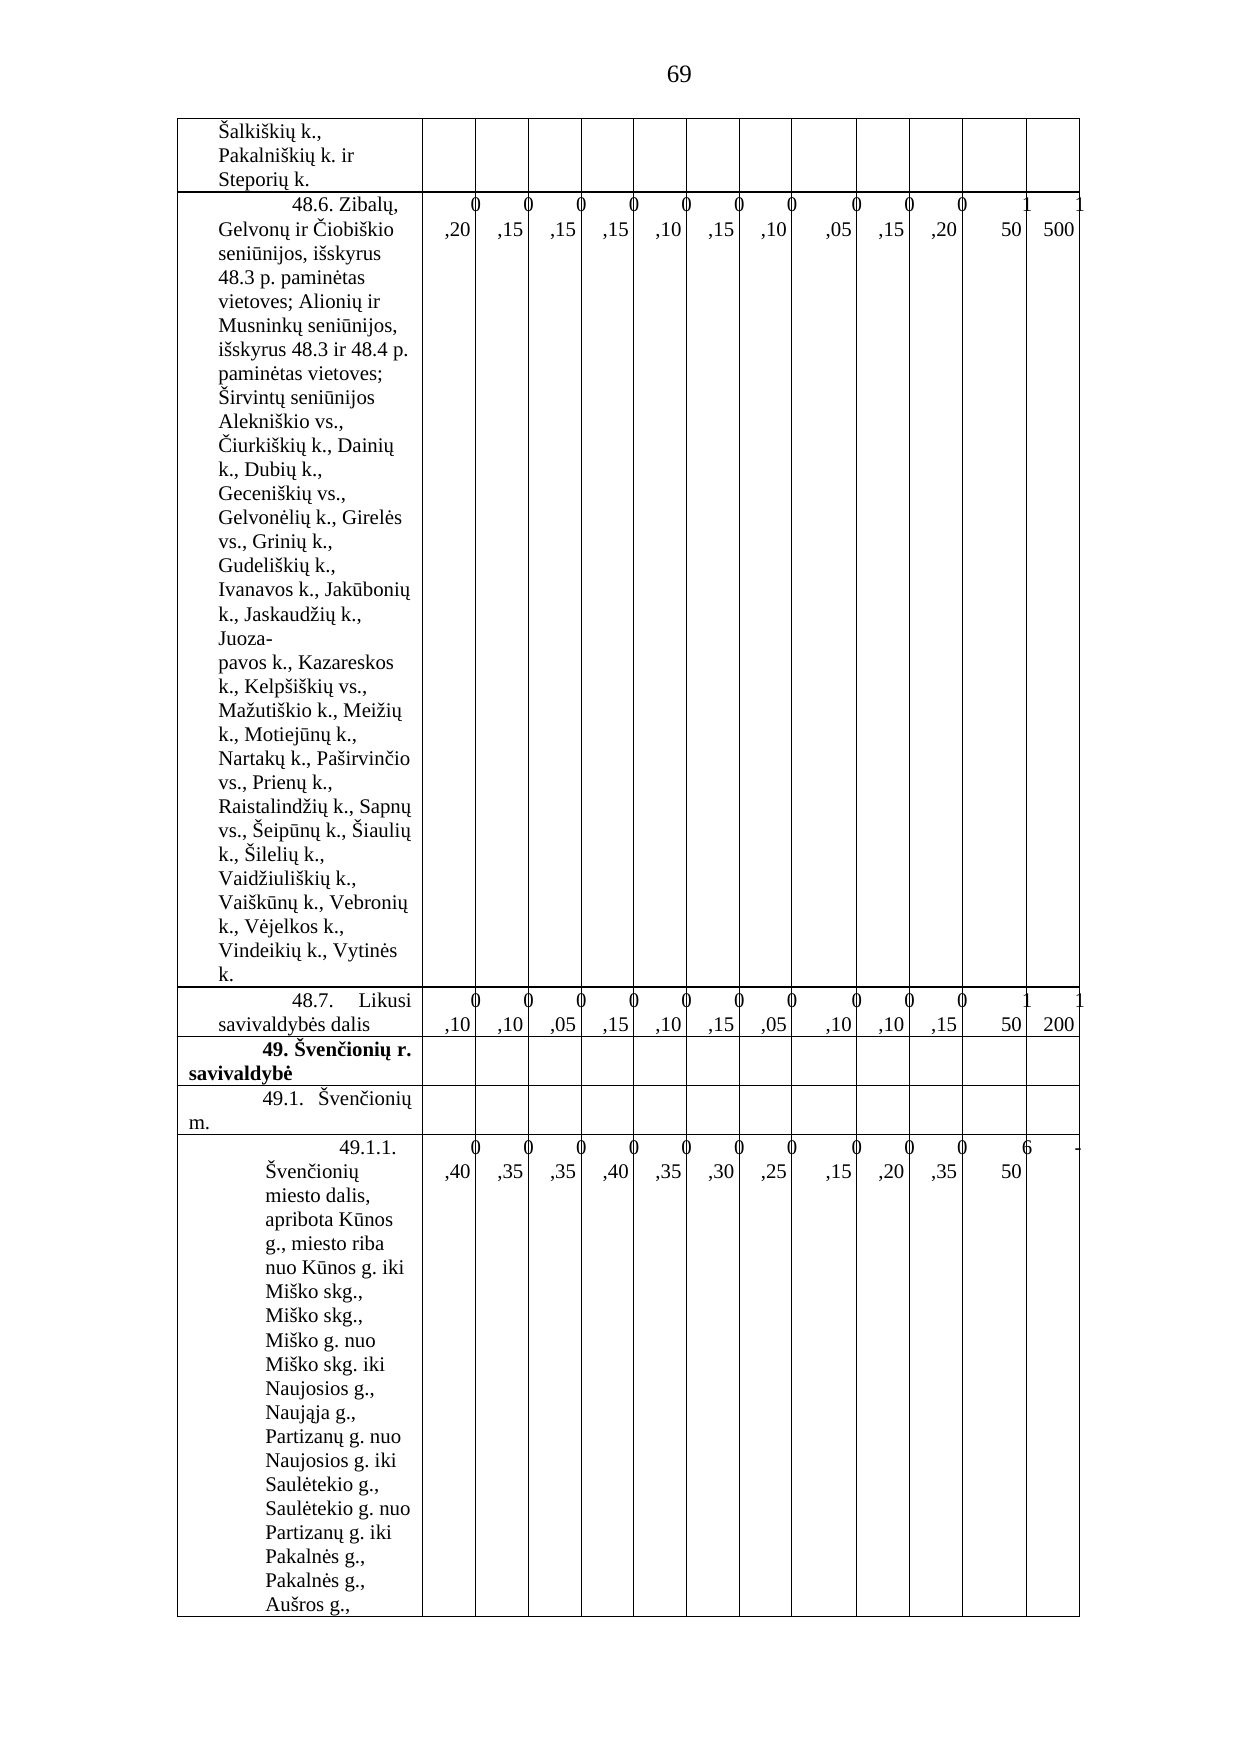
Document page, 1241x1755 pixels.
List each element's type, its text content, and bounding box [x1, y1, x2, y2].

table_cell 0,10 [792, 119, 856, 191]
table_cell 0,15 [687, 193, 739, 986]
table_cell 0,10 [423, 988, 475, 1036]
table_cell 0,40 [582, 1135, 633, 1616]
table_cell [687, 1086, 739, 1134]
table_cell [857, 1086, 909, 1134]
table_cell 1 200 [1027, 988, 1079, 1036]
table_cell 0,20 [423, 193, 475, 986]
table_cell [423, 1086, 475, 1134]
table_cell 49. Švenčionių r. savivaldybė [178, 1037, 422, 1085]
table_cell [857, 1037, 909, 1085]
table_cell 0,10 [740, 119, 791, 191]
table_cell [634, 1037, 686, 1085]
table_cell 0,25 [910, 119, 962, 191]
table_cell [740, 1086, 791, 1134]
table_cell [1027, 1037, 1079, 1085]
table_cell [1080, 1085, 1152, 1134]
table_cell 0,20 [582, 119, 633, 191]
table_cell 650 [963, 1135, 1026, 1616]
table_cell 0,20 [910, 193, 962, 986]
table_cell 0,15 [857, 119, 909, 191]
table_cell Šalkiškių k., Pakalniškių k. ir Steporių k. [178, 119, 422, 191]
table_cell [1027, 1086, 1079, 1134]
table_cell 0,25 [529, 119, 581, 191]
table_cell [910, 1086, 962, 1134]
table_cell 0,10 [857, 988, 909, 1036]
table_cell 49.1.1. Švenčionių miesto dalis, apribota Kūnos g., miesto riba nuo Kūnos g. iki Miško skg., Miško skg., Miško g. nuo Miško skg. iki Naujosios g., Naująja g., Partizanų g. nuo Naujosios g. iki Saulėtekio g., Saulėtekio g. nuo Partizanų g. iki Pakalnės g., Pakalnės g., Aušros g., [178, 1135, 422, 1616]
table_cell 0,35 [910, 1135, 962, 1616]
table_cell 0,15 [476, 193, 528, 986]
table_cell [634, 1086, 686, 1134]
table_cell 0,15 [792, 1135, 856, 1616]
table_cell [529, 1037, 581, 1085]
table_cell 150 [963, 193, 1026, 986]
table_cell [792, 1037, 856, 1085]
table_cell [1153, 1036, 1181, 1085]
table_cell 0,15 [687, 988, 739, 1036]
table_cell 1 500 [1027, 193, 1079, 986]
table_cell [582, 1037, 633, 1085]
table_cell 49.1. Švenčionių m. [178, 1086, 422, 1134]
table_cell 48.6. Zibalų, Gelvonų ir Čiobiškio seniūnijos, išskyrus 48.3 p. paminėtas vietoves; Alionių ir Musninkų seniūnijos, išskyrus 48.3 ir 48.4 p. paminėtas vietoves; Širvintų seniūnijos Alekniškio vs., Čiurkiškių k., Dainių k., Dubių k., Geceniškių vs., Gelvonėlių k., Girelės vs., Grinių k., Gudeliškių k., Ivanavos k., Jakūbonių k., Jaskaudžių k., Juoza- pavos k., Kazareskos k., Kelpšiškių vs., Mažutiškio k., Meižių k., Motiejūnų k., Nartakų k., Paširvinčio vs., Prienų k., Raistalindžių k., Sapnų vs., Šeipūnų k., Šiaulių k., Šilelių k., Vaidžiuliškių k., Vaiškūnų k., Vebronių k., Vėjelkos k., Vindeikių k., Vytinės k. [178, 193, 422, 986]
table_cell [1153, 1085, 1181, 1134]
table_cell 0,20 [476, 119, 528, 191]
table_cell 0,30 [687, 1135, 739, 1616]
table_cell 0,10 [792, 988, 856, 1036]
table_cell [1080, 986, 1152, 1036]
table_cell 0,20 [687, 119, 739, 191]
table_cell 0,05 [740, 988, 791, 1036]
table_cell [1153, 118, 1181, 191]
table_cell 0,15 [634, 119, 686, 191]
table_cell - [1027, 1135, 1079, 1616]
table_cell [1080, 191, 1152, 986]
table_cell 0,10 [740, 193, 791, 986]
table_cell [1153, 1134, 1181, 1616]
table_cell 48.7. Likusi savivaldybės dalis [178, 988, 422, 1036]
table_cell [476, 1037, 528, 1085]
table_cell 0,15 [857, 193, 909, 986]
table_cell [1080, 118, 1152, 191]
table_cell [1080, 1134, 1152, 1616]
table_cell [476, 1086, 528, 1134]
table_cell 0,10 [476, 988, 528, 1036]
table_cell [792, 1086, 856, 1134]
table_cell [529, 1086, 581, 1134]
table_cell 0,05 [529, 988, 581, 1036]
table_cell 150 [963, 988, 1026, 1036]
table_cell 0,35 [476, 1135, 528, 1616]
table_cell 0,15 [910, 988, 962, 1036]
table_cell [1153, 986, 1181, 1036]
table_cell 0,15 [529, 193, 581, 986]
table_cell [1153, 191, 1181, 986]
table_cell 0,05 [792, 193, 856, 986]
table_cell 0,10 [634, 193, 686, 986]
table_cell 0,40 [423, 1135, 475, 1616]
table_cell 200 [963, 119, 1026, 191]
table_cell 0,20 [857, 1135, 909, 1616]
table_cell 0,35 [634, 1135, 686, 1616]
table_cell [910, 1037, 962, 1085]
table_cell 1 700 [1027, 119, 1079, 191]
table_cell 0,35 [529, 1135, 581, 1616]
table_cell [687, 1037, 739, 1085]
table_cell [740, 1037, 791, 1085]
table_cell [963, 1037, 1026, 1085]
table_cell 0,25 [740, 1135, 791, 1616]
table_cell [1080, 1036, 1152, 1085]
table_cell [582, 1086, 633, 1134]
table_cell [963, 1086, 1026, 1134]
table_cell 0,25 [423, 119, 475, 191]
table_cell 0,15 [582, 193, 633, 986]
table_cell 0,10 [634, 988, 686, 1036]
table_cell 0,15 [582, 988, 633, 1036]
table_cell [423, 1037, 475, 1085]
